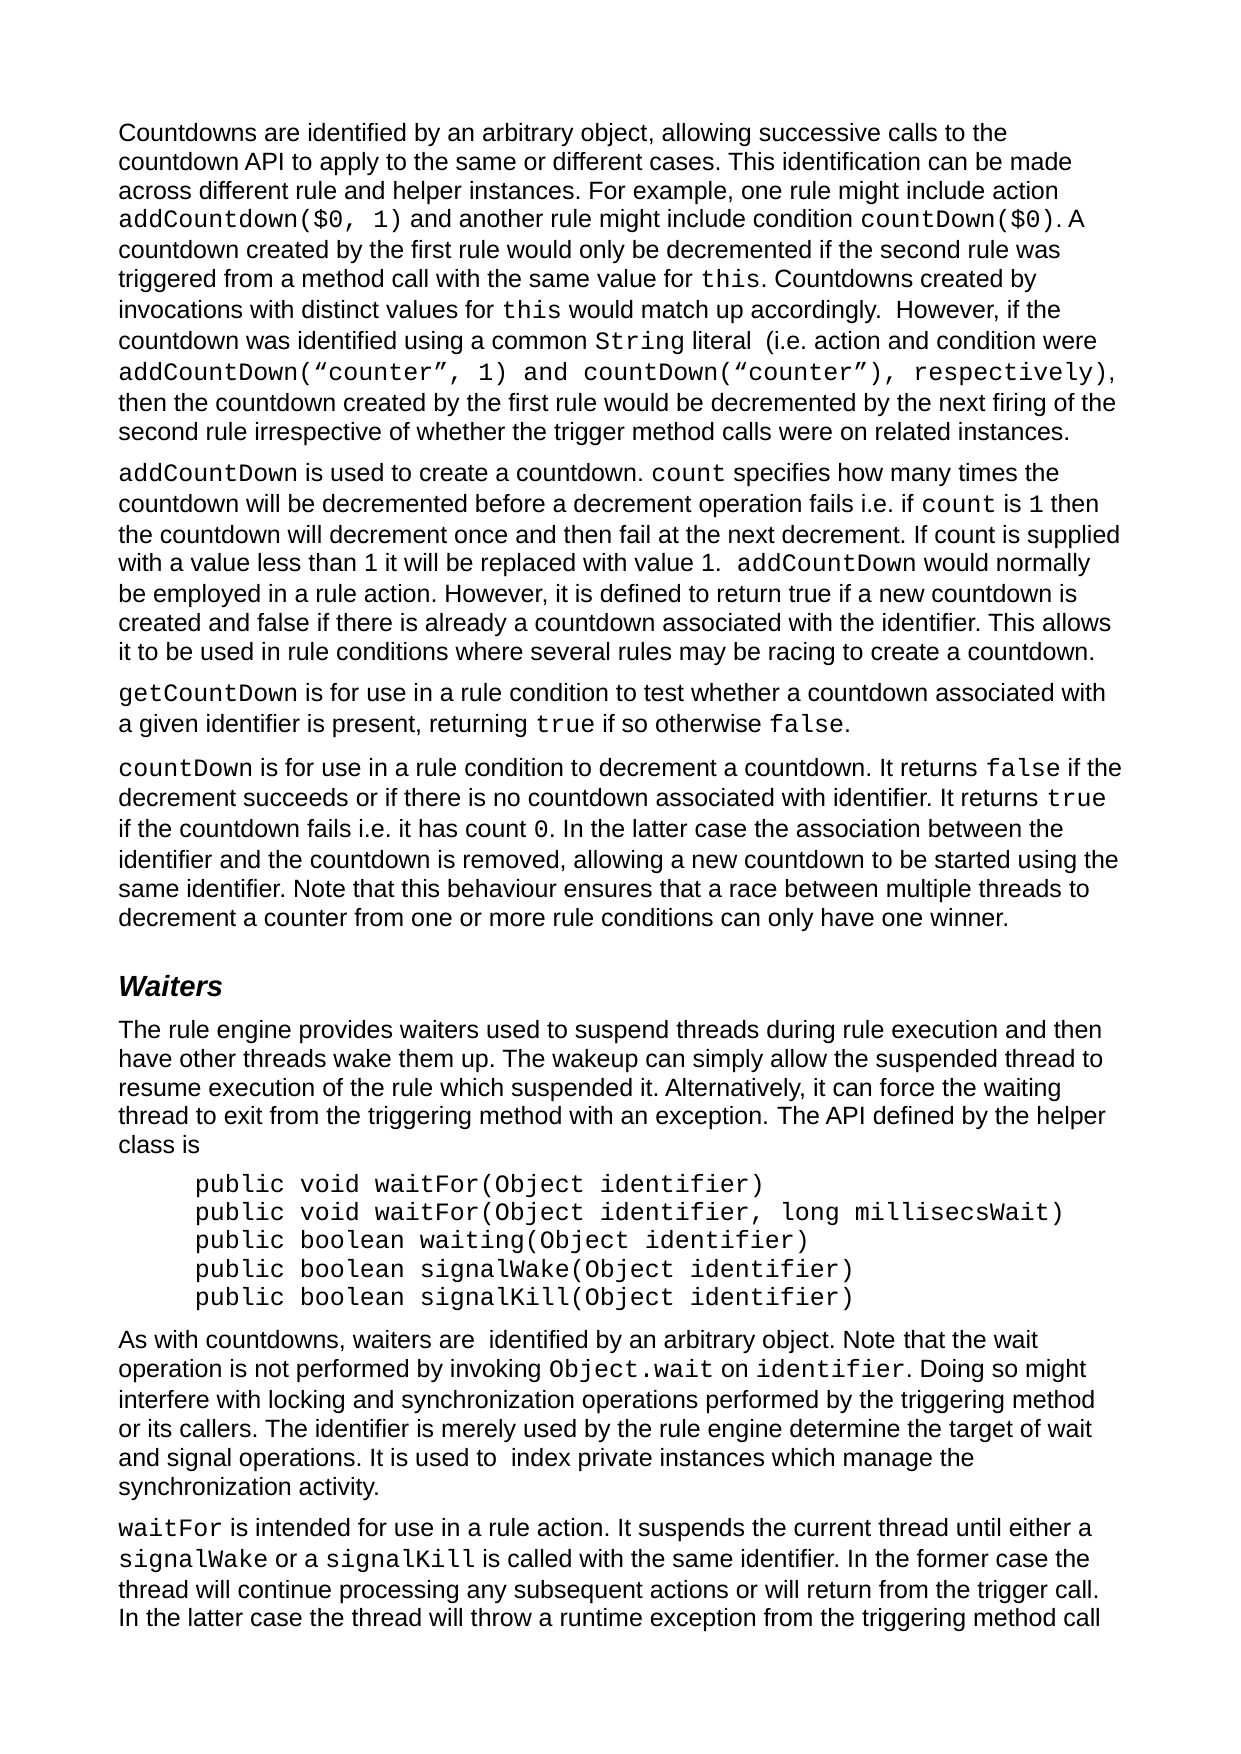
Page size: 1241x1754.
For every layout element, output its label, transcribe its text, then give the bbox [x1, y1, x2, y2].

text getCountDown is for use in a rule condition to test whether a countdown associated with a given identifier is present, returning true if so otherwise false. [118, 678, 1122, 740]
text Countdowns are identified by an arbitrary object, allowing successive calls to the countdown API to apply to the same or different cases. This identification can be made across different rule and helper instances. For example, one rule might include action addCountdown($0, 1) and another rule might include condition countDown($0). A countdown created by the first rule would only be decremented if the second rule was triggered from a method call with the same value for this. Countdowns created by invocations with distinct values for this would match up accordingly. However, if the countdown was identified using a common String literal (i.e. action and condition were addCountDown(“counter”, 1) and countDown(“counter”), respectively), then the countdown created by the first rule would be decremented by the next firing of the second rule irrespective of whether the trigger method calls were on related instances. [118, 118, 1122, 445]
text waitFor is intended for use in a rule action. It suspends the current thread until either a signalWake or a signalKill is called with the same identifier. In the former case the thread will continue processing any subsequent actions or will return from the trigger call. In the latter case the thread will throw a runtime exception from the triggering method call [118, 1513, 1122, 1632]
subtitle Waiters [118, 969, 1122, 1003]
text public void waitFor(Object identifier) public void waitFor(Object identifier, long millisecsWait) public boolean waiting(Object identifier) public boolean signalWake(Object identifier) public boolean signalKill(Object identifier) [194, 1171, 1122, 1313]
text As with countdowns, waiters are identified by an arbitrary object. Note that the wait operation is not performed by invoking Object.wait on identifier. Doing so might interfere with locking and synchronization operations performed by the triggering method or its callers. The identifier is merely used by the rule engine determine the target of wait and signal operations. It is used to index private instances which manage the synchronization activity. [118, 1326, 1122, 1500]
text countDown is for use in a rule condition to decrement a countdown. It returns false if the decrement succeeds or if there is no countdown associated with identifier. It returns true if the countdown fails i.e. it has count 0. In the latter case the association between the identifier and the countdown is removed, allowing a new countdown to be started using the same identifier. Note that this behaviour ensures that a race between multiple threads to decrement a counter from one or more rule conditions can only have one winner. [118, 752, 1122, 932]
text addCountDown is used to create a countdown. count specifies how many times the countdown will be decremented before a decrement operation fails i.e. if count is 1 then the countdown will decrement once and then fail at the next decrement. If count is supplied with a value less than 1 it will be replaced with value 1. addCountDown would normally be employed in a rule action. However, it is defined to return true if a new countdown is created and false if there is already a countdown associated with the identifier. This allows it to be used in rule conditions where several rules may be racing to create a countdown. [118, 458, 1122, 666]
text The rule engine provides waiters used to suspend threads during rule execution and then have other threads wake them up. The wakeup can simply allow the suspended thread to resume execution of the rule which suspended it. Alternatively, it can force the waiting thread to exit from the triggering method with an exception. The API defined by the helper class is [118, 1015, 1122, 1159]
